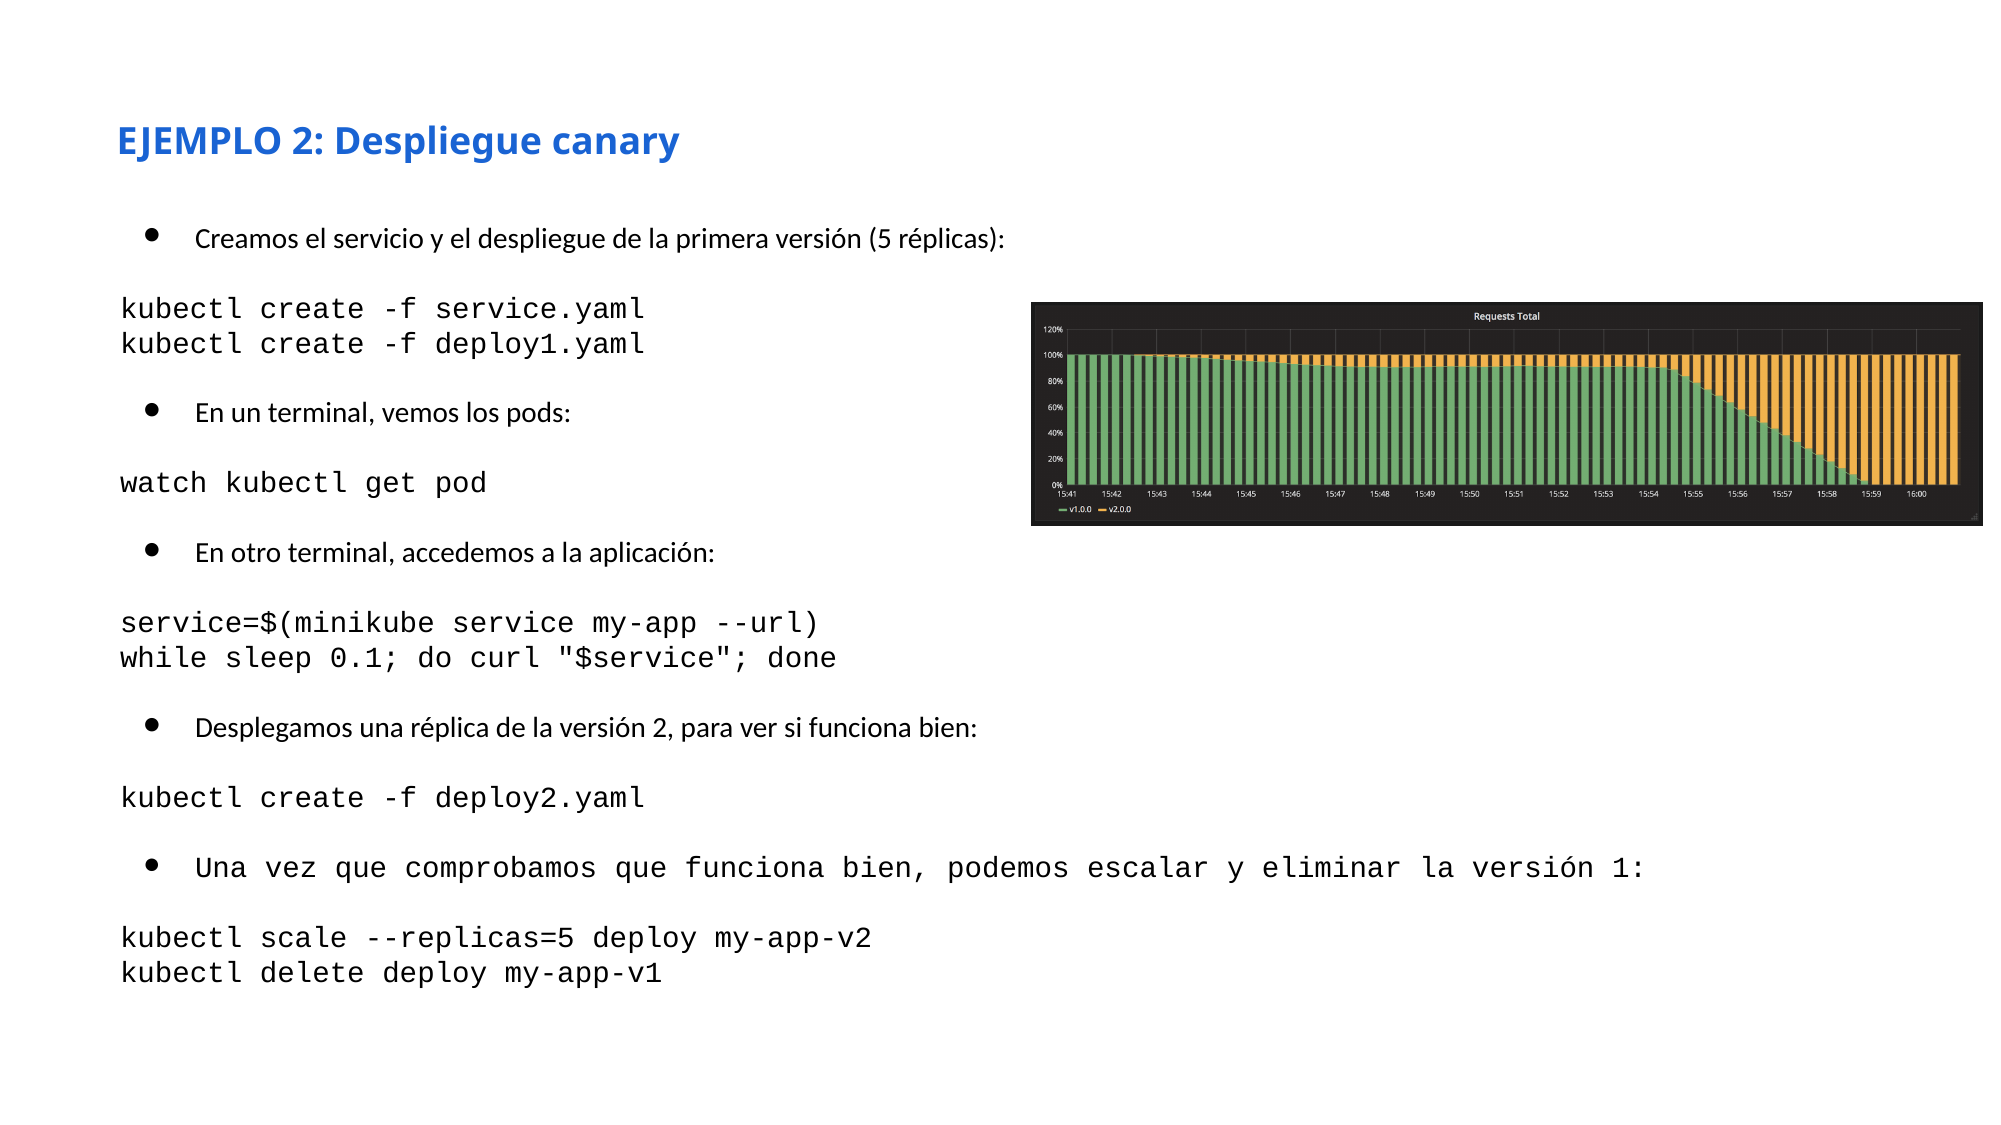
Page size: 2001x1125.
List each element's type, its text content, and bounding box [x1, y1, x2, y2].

text_box EJEMPLO 2: Despliegue canary [101, 110, 804, 170]
picture [1031, 302, 1983, 526]
text_box Creamos el servicio y el despliegue de la primera versión (5 réplicas): kubectl create -f service.yaml kubectl create -f deploy1.yaml En un terminal, vemos los pods: watch kubectl get pod En otro terminal, accedemos a la aplicación: service=$(minikube service my-app --url) while sleep 0.1; do curl "$service"; done Desplegamos una réplica de la versión 2, para ver si funciona bien: kubectl create -f deploy2.yaml Una vez que comprobamos que funciona bien, podemos escalar y eliminar la versión 1: kubectl scale --replicas=5 deploy my-app-v2 kubectl delete deploy my-app-v1 [105, 203, 1910, 991]
